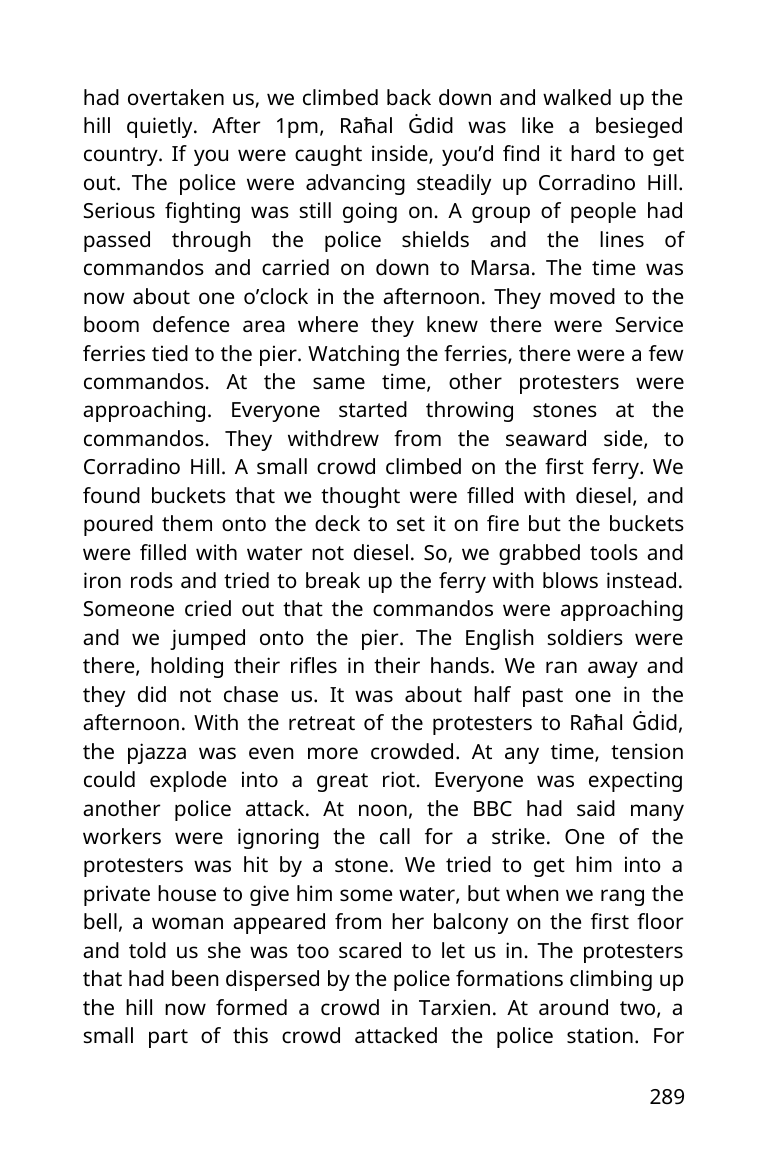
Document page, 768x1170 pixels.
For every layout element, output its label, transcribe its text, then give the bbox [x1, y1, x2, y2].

text had overtaken us, we climbed back down and walked up the hill quietly. After 1pm, Raħal Ġdid was like a besieged country. If you were caught inside, you’d find it hard to get out. The police were advancing steadily up Corradino Hill. Serious fighting was still going on. A group of people had passed through the police shields and the lines of commandos and carried on down to Marsa. The time was now about one o’clock in the afternoon. They moved to the boom defence area where they knew there were Service ferries tied to the pier. Watching the ferries, there were a few commandos. At the same time, other protesters were approaching. Everyone started throwing stones at the commandos. They withdrew from the seaward side, to Corradino Hill. A small crowd climbed on the first ferry. We found buckets that we thought were filled with diesel, and poured them onto the deck to set it on fire but the buckets were filled with water not diesel. So, we grabbed tools and iron rods and tried to break up the ferry with blows instead. Someone cried out that the commandos were approaching and we jumped onto the pier. The English soldiers were there, holding their rifles in their hands. We ran away and they did not chase us. It was about half past one in the afternoon. With the retreat of the protesters to Raħal Ġdid, the pjazza was even more crowded. At any time, tension could explode into a great riot. Everyone was expecting another police attack. At noon, the BBC had said many workers were ignoring the call for a strike. One of the protesters was hit by a stone. We tried to get him into a private house to give him some water, but when we rang the bell, a woman appeared from her balcony on the first floor and told us she was too scared to let us in. The protesters that had been dispersed by the police formations climbing up the hill now formed a crowd in Tarxien. At around two, a small part of this crowd attacked the police station. For [83, 83, 685, 1049]
